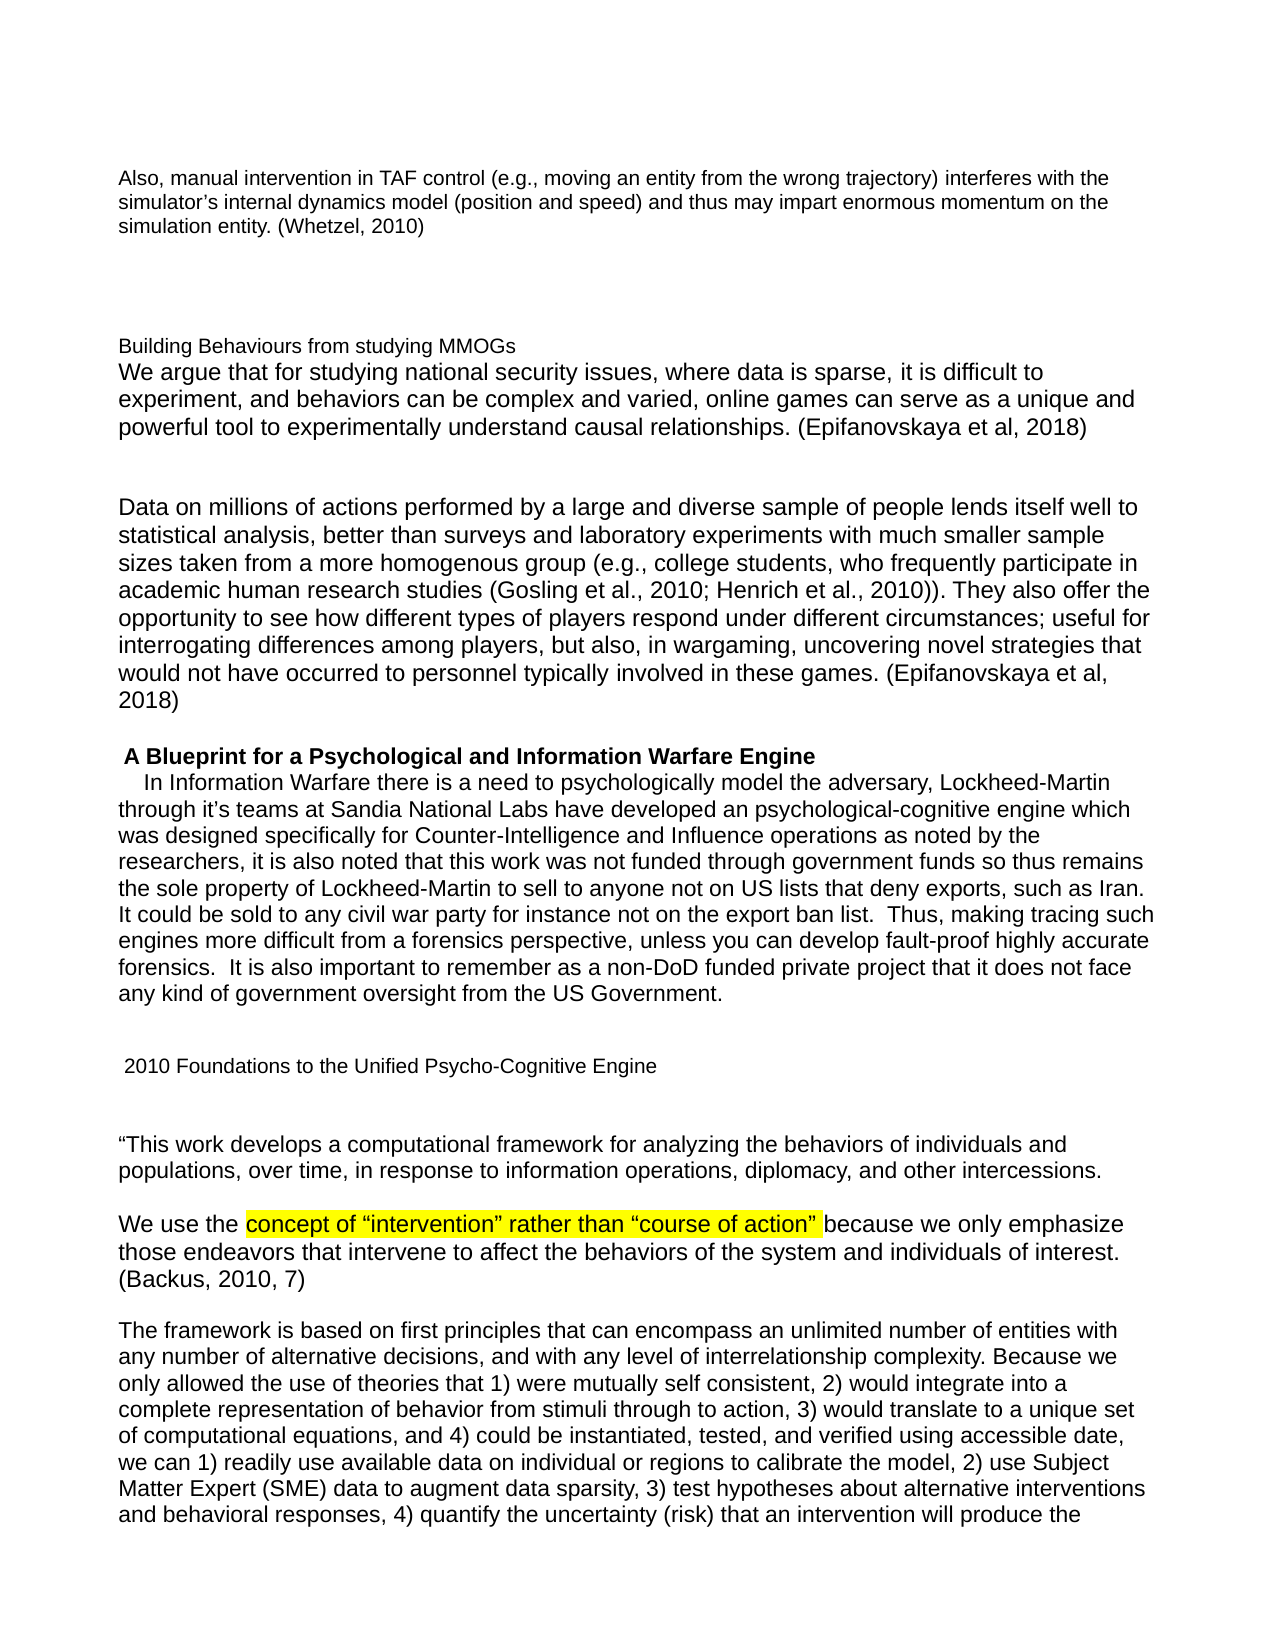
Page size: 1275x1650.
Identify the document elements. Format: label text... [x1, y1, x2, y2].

text We argue that for studying national security issues, where data is sparse, it is difficult to experiment, and behaviors can be complex and varied, online games can serve as a unique and powerful tool to experimentally understand causal relationships. (Epifanovskaya et al, 2018) [118, 358, 1157, 441]
text Data on millions of actions performed by a large and diverse sample of people lends itself well to statistical analysis, better than surveys and laboratory experiments with much smaller sample sizes taken from a more homogenous group (e.g., college students, who frequently participate in academic human research studies (Gosling et al., 2010; Henrich et al., 2010)). They also offer the opportunity to see how different types of players respond under different circumstances; useful for interrogating differences among players, but also, in wargaming, uncovering novel strategies that would not have occurred to personnel typically involved in these games. (Epifanovskaya et al, 2018) [118, 493, 1157, 714]
text 2010 Foundations to the Unified Psycho-Cognitive Engine [118, 1054, 1157, 1078]
text A Blueprint for a Psychological and Information Warfare Engine [118, 743, 1157, 769]
text Also, manual intervention in TAF control (e.g., moving an entity from the wrong trajectory) interferes with the simulator’s internal dynamics model (position and speed) and thus may impart enormous momentum on the simulation entity. (Whetzel, 2010) [118, 166, 1157, 238]
text Building Behaviours from studying MMOGs [118, 334, 1157, 358]
text We use the concept of “intervention” rather than “course of action” because we only emphasize those endeavors that intervene to affect the behaviors of the system and individuals of interest. (Backus, 2010, 7) [118, 1210, 1157, 1293]
text “This work develops a computational framework for analyzing the behaviors of individuals and populations, over time, in response to information operations, diplomacy, and other intercessions. [118, 1131, 1157, 1184]
text In Information Warfare there is a need to psychologically model the adversary, Lockheed-Martin through it’s teams at Sandia National Labs have developed an psychological-cognitive engine which was designed specifically for Counter-Intelligence and Influence operations as noted by the researchers, it is also noted that this work was not funded through government funds so thus remains the sole property of Lockheed-Martin to sell to anyone not on US lists that deny exports, such as Iran. It could be sold to any civil war party for instance not on the export ban list. Thus, making tracing such engines more difficult from a forensics perspective, unless you can develop fault-proof highly accurate forensics. It is also important to remember as a non-DoD funded private project that it does not face any kind of government oversight from the US Government. [118, 769, 1157, 1006]
text The framework is based on first principles that can encompass an unlimited number of entities with any number of alternative decisions, and with any level of interrelationship complexity. Because we only allowed the use of theories that 1) were mutually self consistent, 2) would integrate into a complete representation of behavior from stimuli through to action, 3) would translate to a unique set of computational equations, and 4) could be instantiated, tested, and verified using accessible date, we can 1) readily use available data on individual or regions to calibrate the model, 2) use Subject Matter Expert (SME) data to augment data sparsity, 3) test hypotheses about alternative interventions and behavioral responses, 4) quantify the uncertainty (risk) that an intervention will produce the [118, 1317, 1157, 1528]
